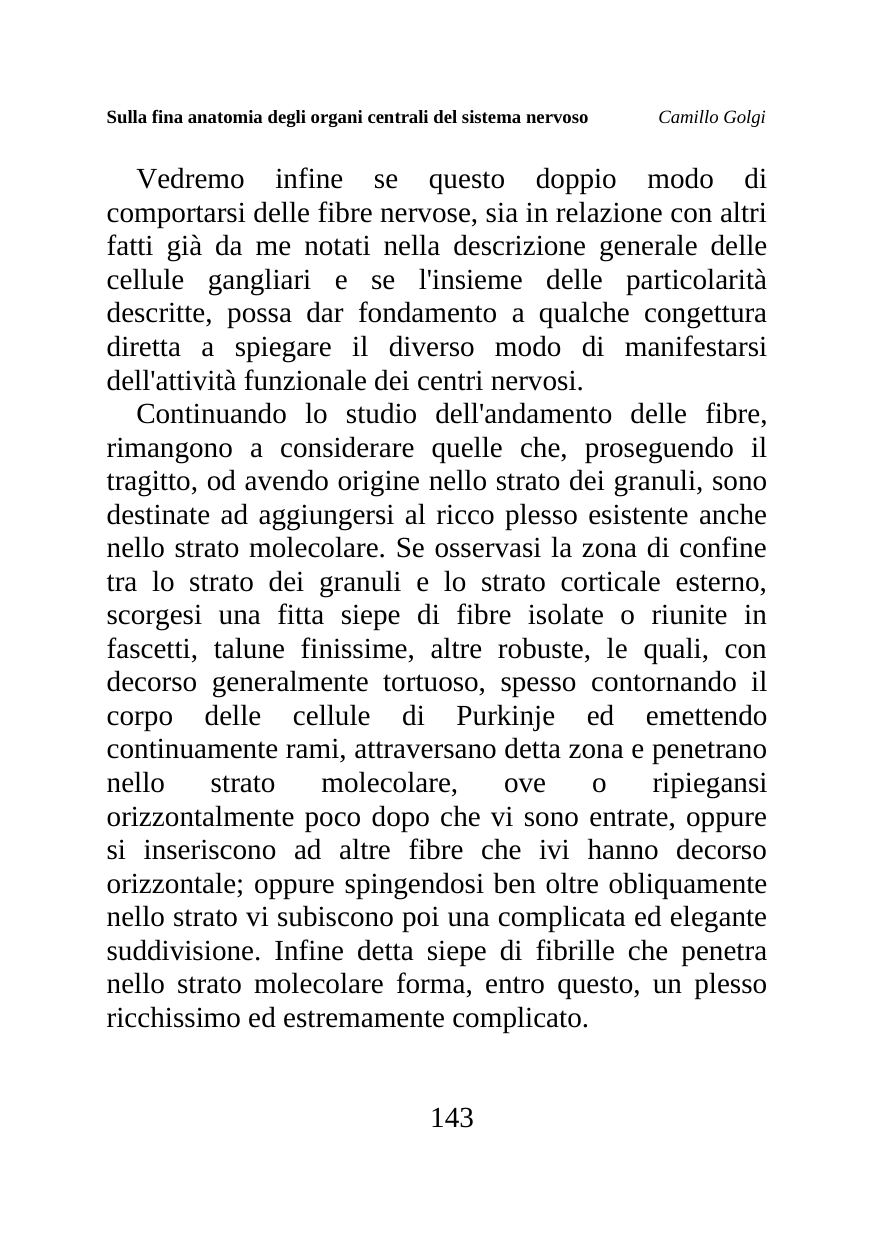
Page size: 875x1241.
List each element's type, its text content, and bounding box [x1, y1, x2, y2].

text Continuando lo studio dell'andamento delle fibre, rimangono a considerare quelle che, proseguendo il tragitto, od avendo origine nello strato dei granuli, sono destinate ad aggiungersi al ricco plesso esistente anche nello strato molecolare. Se osservasi la zona di confine tra lo strato dei granuli e lo strato corticale esterno, scorgesi una fitta siepe di fibre isolate o riunite in fascetti, talune finissime, altre robuste, le quali, con decorso generalmente tortuoso, spesso contornando il corpo delle cellule di Purkinje ed emettendo continuamente rami, attraversano detta zona e penetrano nello strato molecolare, ove o ripiegansi orizzontalmente poco dopo che vi sono entrate, oppure si inseriscono ad altre fibre che ivi hanno decorso orizzontale; oppure spingendosi ben oltre obliquamente nello strato vi subiscono poi una complicata ed elegante suddivisione. Infine detta siepe di fibrille che penetra nello strato molecolare forma, entro questo, un plesso ricchissimo ed estremamente complicato. [106, 396, 768, 1033]
text Vedremo infine se questo doppio modo di comportarsi delle fibre nervose, sia in relazione con altri fatti già da me notati nella descrizione generale delle cellule gangliari e se l'insieme delle particolarità descritte, possa dar fondamento a qualche congettura diretta a spiegare il diverso modo di manifestarsi dell'attività funzionale dei centri nervosi. [106, 161, 768, 396]
